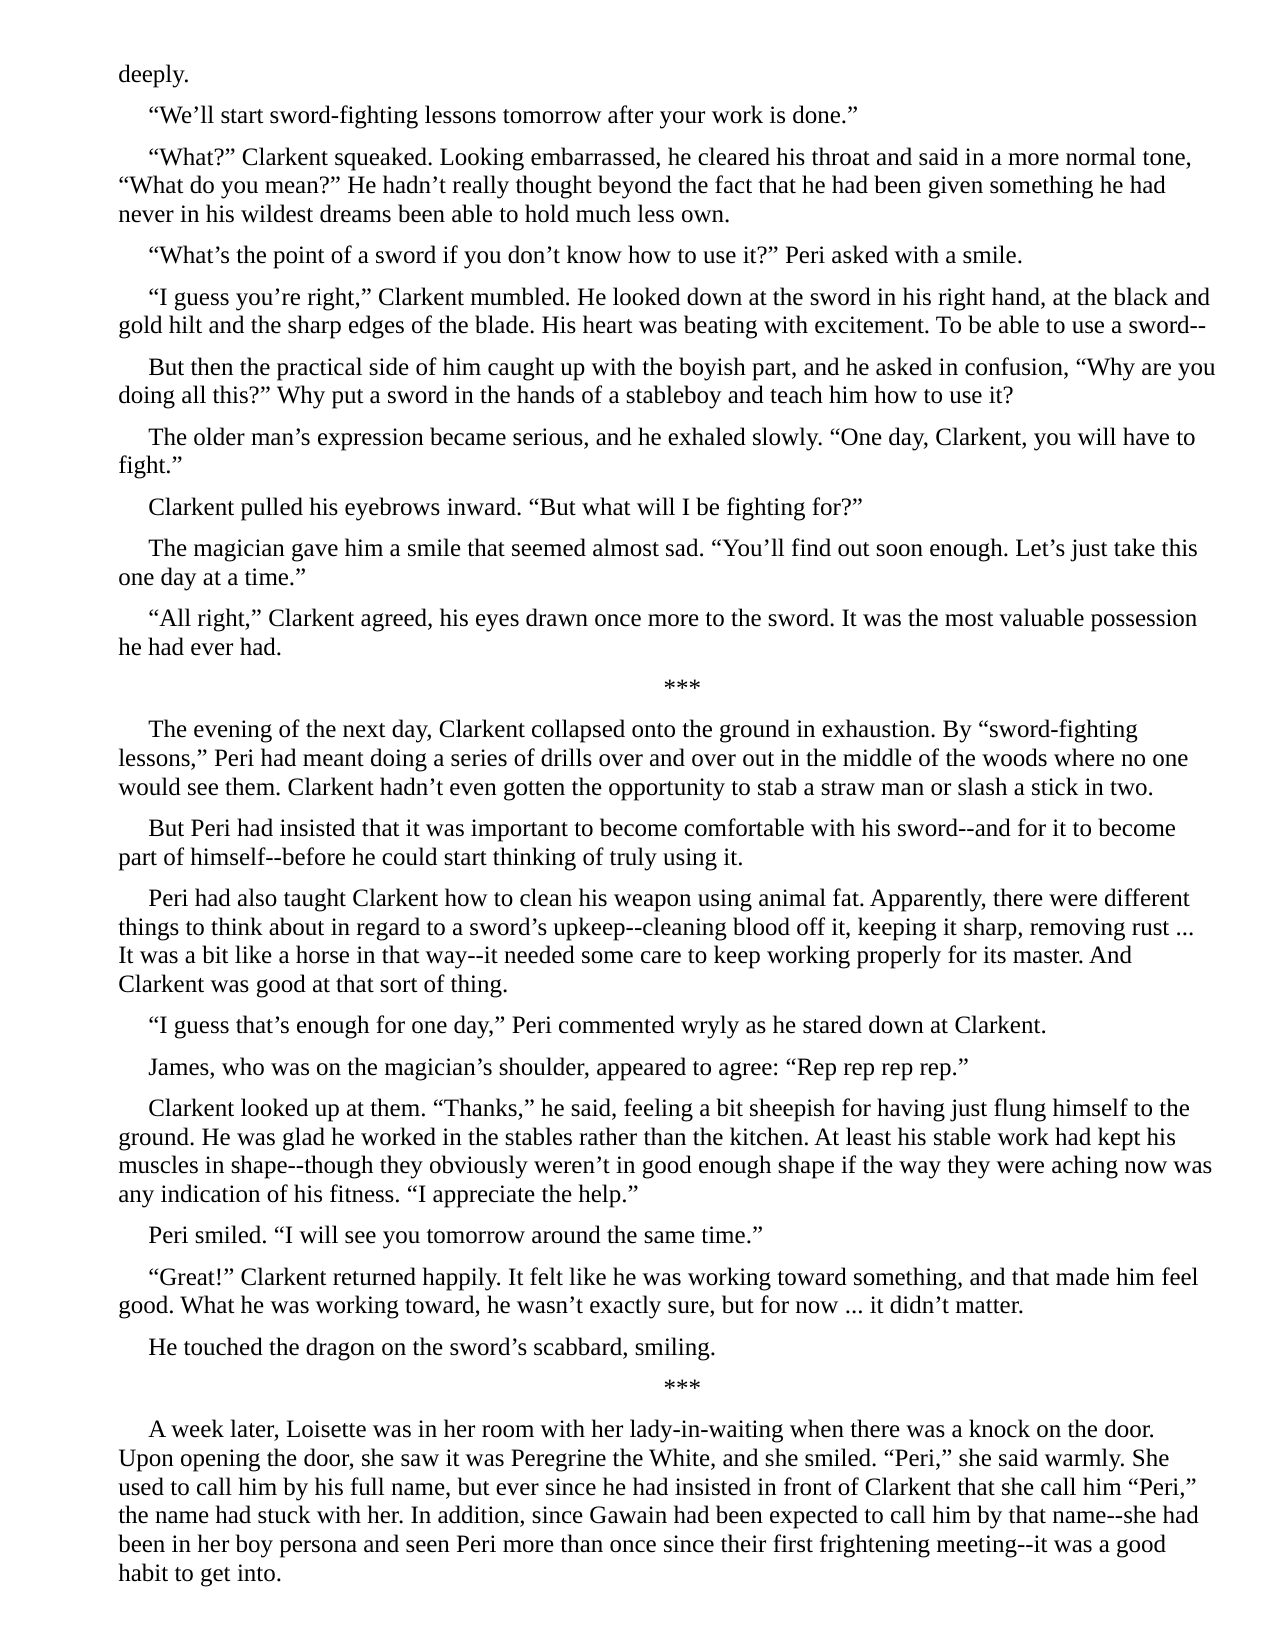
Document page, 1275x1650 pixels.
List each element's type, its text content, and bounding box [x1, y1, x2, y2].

text “Great!” Clarkent returned happily. It felt like he was working toward something, and that made him feel good. What he was working toward, he wasn’t exactly sure, but for now ... it didn’t matter. [118, 1262, 1216, 1319]
text But Peri had insisted that it was important to become comfortable with his sword--and for it to become part of himself--before he could start thinking of truly using it. [118, 813, 1216, 870]
text The evening of the next day, Clarkent collapsed onto the ground in exhaustion. By “sword-fighting lessons,” Peri had meant doing a series of drills over and over out in the middle of the woods where no one would see them. Clarkent hadn’t even gotten the opportunity to stab a straw man or slash a stick in two. [118, 714, 1216, 800]
text Clarkent pulled his eyebrows inward. “But what will I be fighting for?” [118, 492, 1216, 520]
text Clarkent looked up at them. “Thanks,” he said, feeling a bit sheepish for having just flung himself to the ground. He was glad he worked in the stables rather than the kitchen. At least his stable work had kept his muscles in shape--though they obviously weren’t in good enough shape if the way they were aching now was any indication of his fitness. “I appreciate the help.” [118, 1093, 1216, 1208]
text The older man’s expression became serious, and he exhaled slowly. “One day, Clarkent, you will have to fight.” [118, 422, 1216, 479]
text A week later, Loisette was in her room with her lady-in-waiting when there was a knock on the door. Upon opening the door, she saw it was Peregrine the White, and she smiled. “Peri,” she said warmly. She used to call him by his full name, but ever since he had insisted in front of Clarkent that she call him “Peri,” the name had stuck with her. In addition, since Gawain had been expected to call him by that name--she had been in her boy persona and seen Peri more than once since their first frightening meeting--it was a good habit to get into. [118, 1414, 1216, 1587]
text The magician gave him a smile that seemed almost sad. “You’ll find out soon enough. Let’s just take this one day at a time.” [118, 533, 1216, 590]
text “All right,” Clarkent agreed, his eyes drawn once more to the sword. It was the most valuable possession he had ever had. [118, 603, 1216, 660]
text “I guess you’re right,” Clarkent mumbled. He looked down at the sword in his right hand, at the black and gold hilt and the sharp edges of the blade. His heart was beating with excitement. To be able to use a sword-- [118, 282, 1216, 339]
text *** [118, 1373, 1216, 1402]
text He touched the dragon on the sword’s scabbard, smiling. [118, 1332, 1216, 1360]
text “What’s the point of a sword if you don’t know how to use it?” Peri asked with a smile. [118, 240, 1216, 269]
text *** [118, 673, 1216, 702]
text “We’ll start sword-fighting lessons tomorrow after your work is done.” [118, 100, 1216, 129]
text “What?” Clarkent squeaked. Looking embarrassed, he cleared his throat and said in a more normal tone, “What do you mean?” He hadn’t really thought beyond the fact that he had been given something he had never in his wildest dreams been able to hold much less own. [118, 142, 1216, 228]
text But then the practical side of him caught up with the boyish part, and he asked in confusion, “Why are you doing all this?” Why put a sword in the hands of a stableboy and teach him how to use it? [118, 352, 1216, 409]
text Peri smiled. “I will see you tomorrow around the same time.” [118, 1220, 1216, 1249]
text deeply. [118, 59, 1216, 88]
text James, who was on the magician’s shoulder, appeared to agree: “Rep rep rep rep.” [118, 1052, 1216, 1080]
text Peri had also taught Clarkent how to clean his weapon using animal fat. Apparently, there were different things to think about in regard to a sword’s upkeep--cleaning blood off it, keeping it sharp, removing rust ... It was a bit like a horse in that way--it needed some care to keep working properly for its master. And Clarkent was good at that sort of thing. [118, 883, 1216, 998]
text “I guess that’s enough for one day,” Peri commented wryly as he stared down at Clarkent. [118, 1010, 1216, 1039]
